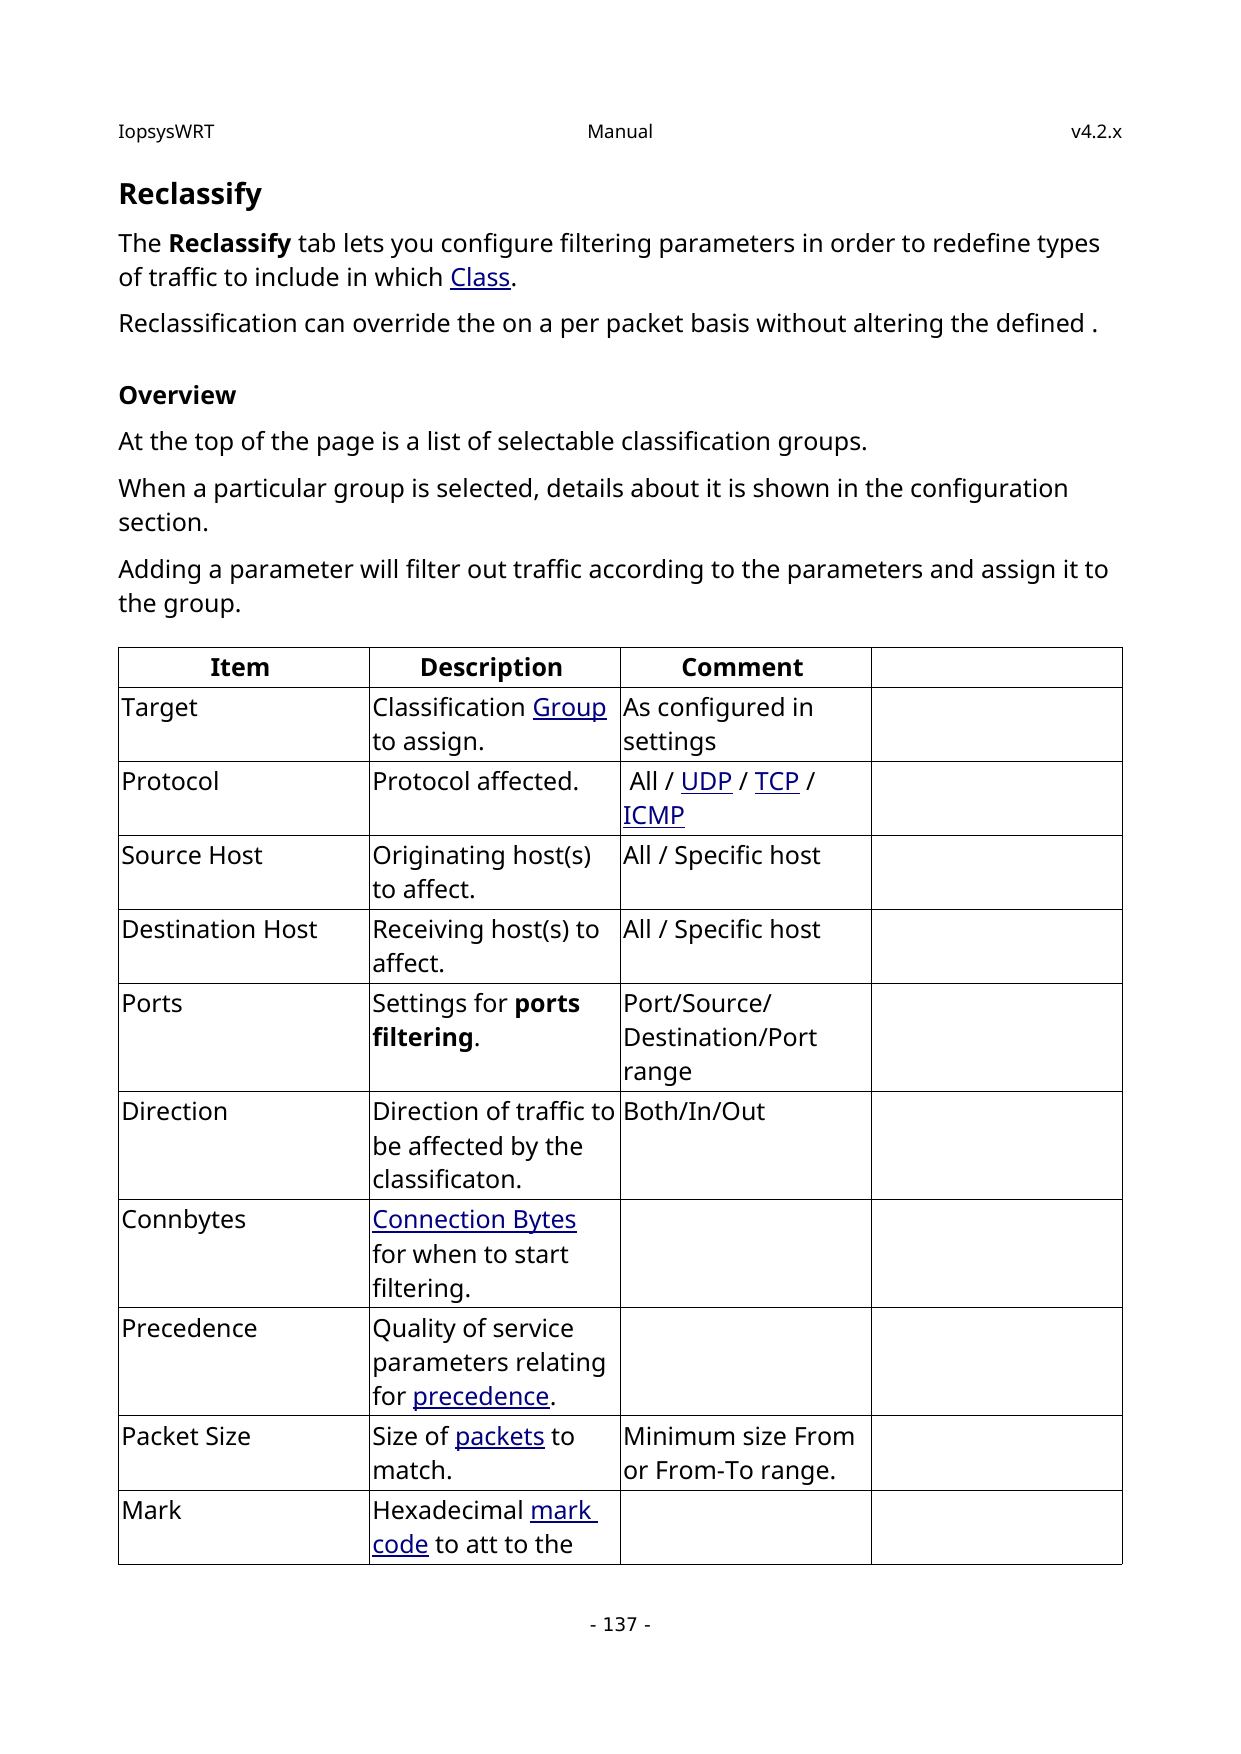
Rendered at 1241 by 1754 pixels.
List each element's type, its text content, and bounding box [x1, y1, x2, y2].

table_cell [872, 984, 1122, 1091]
table_cell Classification Group to assign. [370, 688, 620, 761]
table_cell [621, 1491, 871, 1563]
table_cell Port/Source/Destination/Port range [621, 984, 871, 1091]
text At the top of the page is a list of selectable classification groups. [118, 424, 1122, 458]
table_cell [872, 1092, 1122, 1199]
table_cell Protocol affected. [370, 762, 620, 835]
table_cell Both/In/Out [621, 1092, 871, 1199]
table_cell [872, 688, 1122, 761]
table_cell All / Specific host [621, 910, 871, 983]
table_cell Precedence [119, 1308, 369, 1415]
table_cell [872, 1491, 1122, 1563]
text The Reclassify tab lets you configure filtering parameters in order to redefine types of traffic to include in which Class. [118, 225, 1122, 293]
table_cell [872, 836, 1122, 909]
table_cell All / UDP / TCP / ICMP [621, 762, 871, 835]
table_cell [872, 1308, 1122, 1415]
table_cell Mark [119, 1491, 369, 1563]
table_cell Ports [119, 984, 369, 1091]
table_cell Destination Host [119, 910, 369, 983]
table_header Item [119, 648, 369, 687]
text Reclassification can override the on a per packet basis without altering the defined . [118, 306, 1122, 340]
table_cell Packet Size [119, 1416, 369, 1489]
table_cell Quality of service parameters relating for precedence. [370, 1308, 620, 1415]
table_header Comment [621, 648, 871, 687]
table_cell Settings for ports filtering. [370, 984, 620, 1091]
table_cell Connection Bytes for when to start filtering. [370, 1200, 620, 1307]
table_cell Connbytes [119, 1200, 369, 1307]
table_cell Protocol [119, 762, 369, 835]
table_cell [621, 1308, 871, 1415]
table_cell [872, 910, 1122, 983]
table_cell [872, 1416, 1122, 1489]
table_cell [872, 762, 1122, 835]
table_cell Target [119, 688, 369, 761]
table_cell [872, 1200, 1122, 1307]
table_cell Size of packets to match. [370, 1416, 620, 1489]
table_cell Source Host [119, 836, 369, 909]
table_cell As configured in settings [621, 688, 871, 761]
table_cell [621, 1200, 871, 1307]
text Adding a parameter will filter out traffic according to the parameters and assign it to the group. [118, 551, 1122, 619]
table_cell Direction [119, 1092, 369, 1199]
subtitle Overview [118, 377, 1122, 412]
subtitle Reclassify [118, 173, 1122, 213]
table_header [872, 648, 1122, 687]
table_cell Direction of traffic to be affected by the classificaton. [370, 1092, 620, 1199]
table_cell Minimum size From or From-To range. [621, 1416, 871, 1489]
text When a particular group is selected, details about it is shown in the configuration section. [118, 471, 1122, 539]
table_cell All / Specific host [621, 836, 871, 909]
table_cell Receiving host(s) to affect. [370, 910, 620, 983]
table_cell Originating host(s) to affect. [370, 836, 620, 909]
table_header Description [370, 648, 620, 687]
table_cell Hexadecimal mark code to att to the [370, 1491, 620, 1563]
